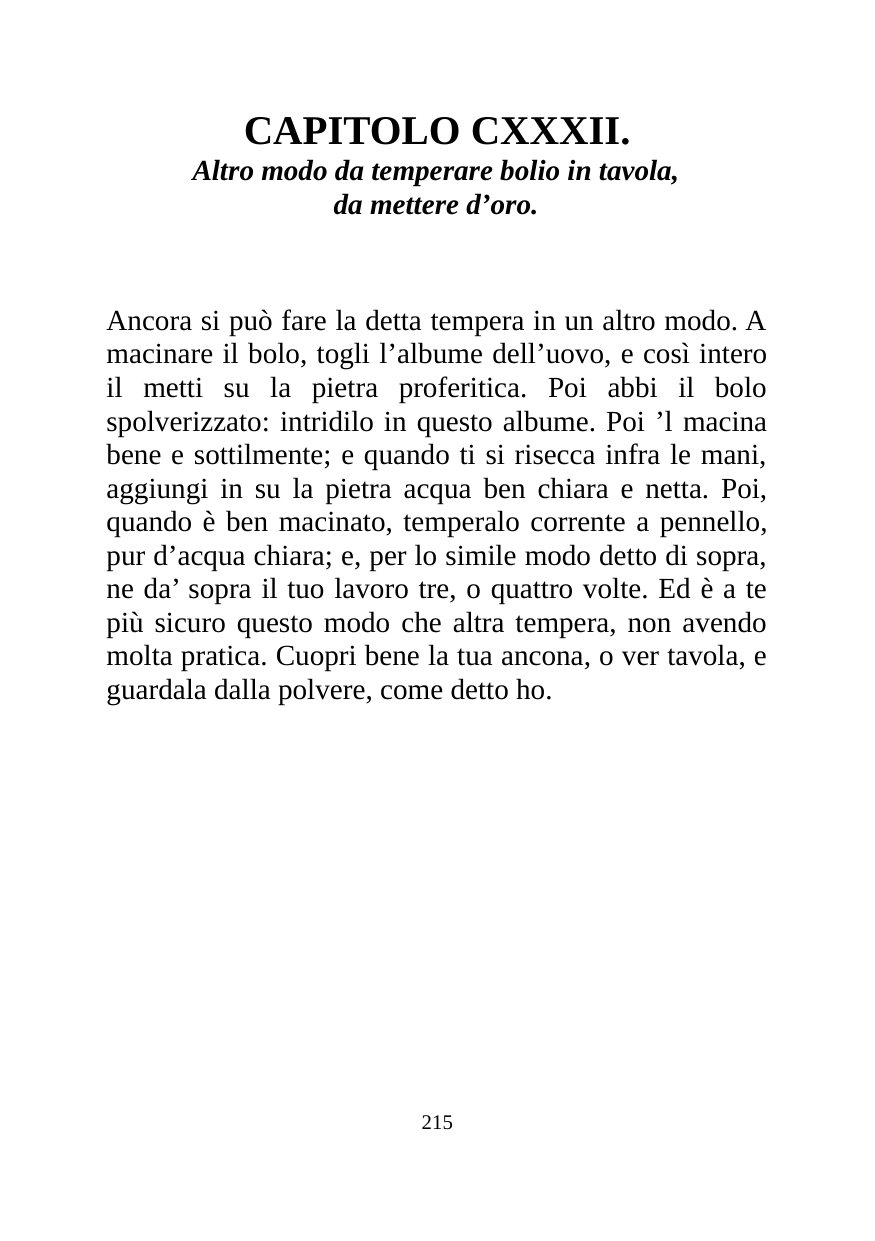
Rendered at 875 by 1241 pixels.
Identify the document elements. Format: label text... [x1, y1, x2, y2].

subtitle CAPITOLO CXXXII. Altro modo da temperare bolio in tavola, da mettere d’oro. [183, 106, 691, 220]
text Ancora si può fare la detta tempera in un altro modo. A macinare il bolo, togli l’albume dell’uovo, e così intero il metti su la pietra proferitica. Poi abbi il bolo spolverizzato: intridilo in questo albume. Poi ’l macina bene e sottilmente; e quando ti si risecca infra le mani, aggiungi in su la pietra acqua ben chiara e netta. Poi, quando è ben macinato, temperalo corrente a pennello, pur d’acqua chiara; e, per lo simile modo detto di sopra, ne da’ sopra il tuo lavoro tre, o quattro volte. Ed è a te più sicuro questo modo che altra tempera, non avendo molta pratica. Cuopri bene la tua ancona, o ver tavola, e guardala dalla polvere, come detto ho. [106, 303, 768, 706]
